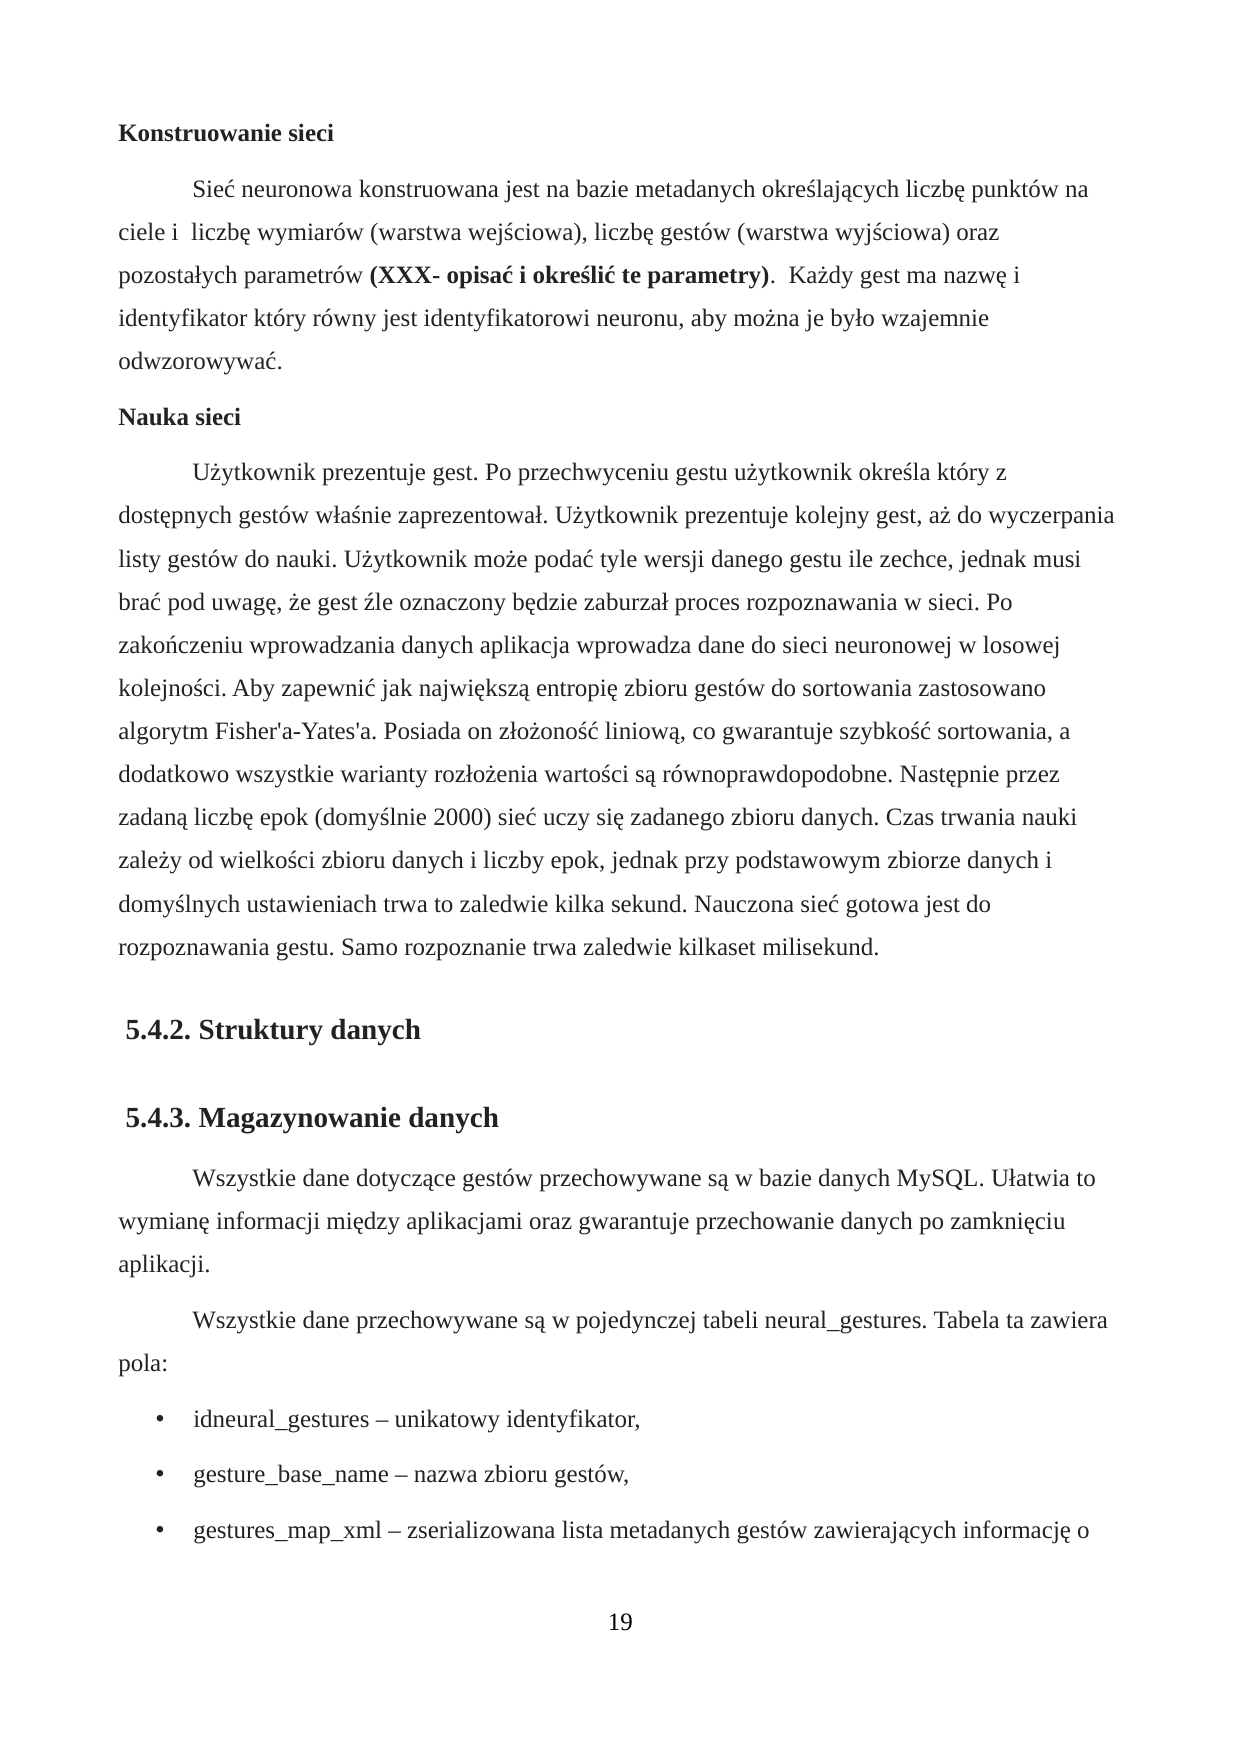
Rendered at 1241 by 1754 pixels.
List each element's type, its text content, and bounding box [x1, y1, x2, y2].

text Użytkownik prezentuje gest. Po przechwyceniu gestu użytkownik określa który z dostępnych gestów właśnie zaprezentował. Użytkownik prezentuje kolejny gest, aż do wyczerpania listy gestów do nauki. Użytkownik może podać tyle wersji danego gestu ile zechce, jednak musi brać pod uwagę, że gest źle oznaczony będzie zaburzał proces rozpoznawania w sieci. Po zakończeniu wprowadzania danych aplikacja wprowadza dane do sieci neuronowej w losowej kolejności. Aby zapewnić jak największą entropię zbioru gestów do sortowania zastosowano algorytm Fisher'a-Yates'a. Posiada on złożoność liniową, co gwarantuje szybkość sortowania, a dodatkowo wszystkie warianty rozłożenia wartości są równoprawdopodobne. Następnie przez zadaną liczbę epok (domyślnie 2000) sieć uczy się zadanego zbioru danych. Czas trwania nauki zależy od wielkości zbioru danych i liczby epok, jednak przy podstawowym zbiorze danych i domyślnych ustawieniach trwa to zaledwie kilka sekund. Nauczona sieć gotowa jest do rozpoznawania gestu. Samo rozpoznanie trwa zaledwie kilkaset milisekund. [118, 457, 1122, 961]
list idneural_gestures – unikatowy identyfikator, [156, 1404, 1122, 1432]
list gesture_base_name – nazwa zbioru gestów, [156, 1459, 1122, 1488]
text Nauka sieci [118, 402, 1122, 431]
subtitle Magazynowanie danych [118, 1100, 1122, 1134]
text Konstruowanie sieci [118, 118, 1122, 147]
text Sieć neuronowa konstruowana jest na bazie metadanych określających liczbę punktów na ciele i liczbę wymiarów (warstwa wejściowa), liczbę gestów (warstwa wyjściowa) oraz pozostałych parametrów (XXX- opisać i określić te parametry). Każdy gest ma nazwę i identyfikator który równy jest identyfikatorowi neuronu, aby można je było wzajemnie odwzorowywać. [118, 174, 1122, 375]
text Wszystkie dane przechowywane są w pojedynczej tabeli neural_gestures. Tabela ta zawiera pola: [118, 1305, 1122, 1377]
list gestures_map_xml – zserializowana lista metadanych gestów zawierających informację o [156, 1515, 1122, 1544]
subtitle Struktury danych [118, 1012, 1122, 1046]
text Wszystkie dane dotyczące gestów przechowywane są w bazie danych MySQL. Ułatwia to wymianę informacji między aplikacjami oraz gwarantuje przechowanie danych po zamknięciu aplikacji. [118, 1163, 1122, 1278]
